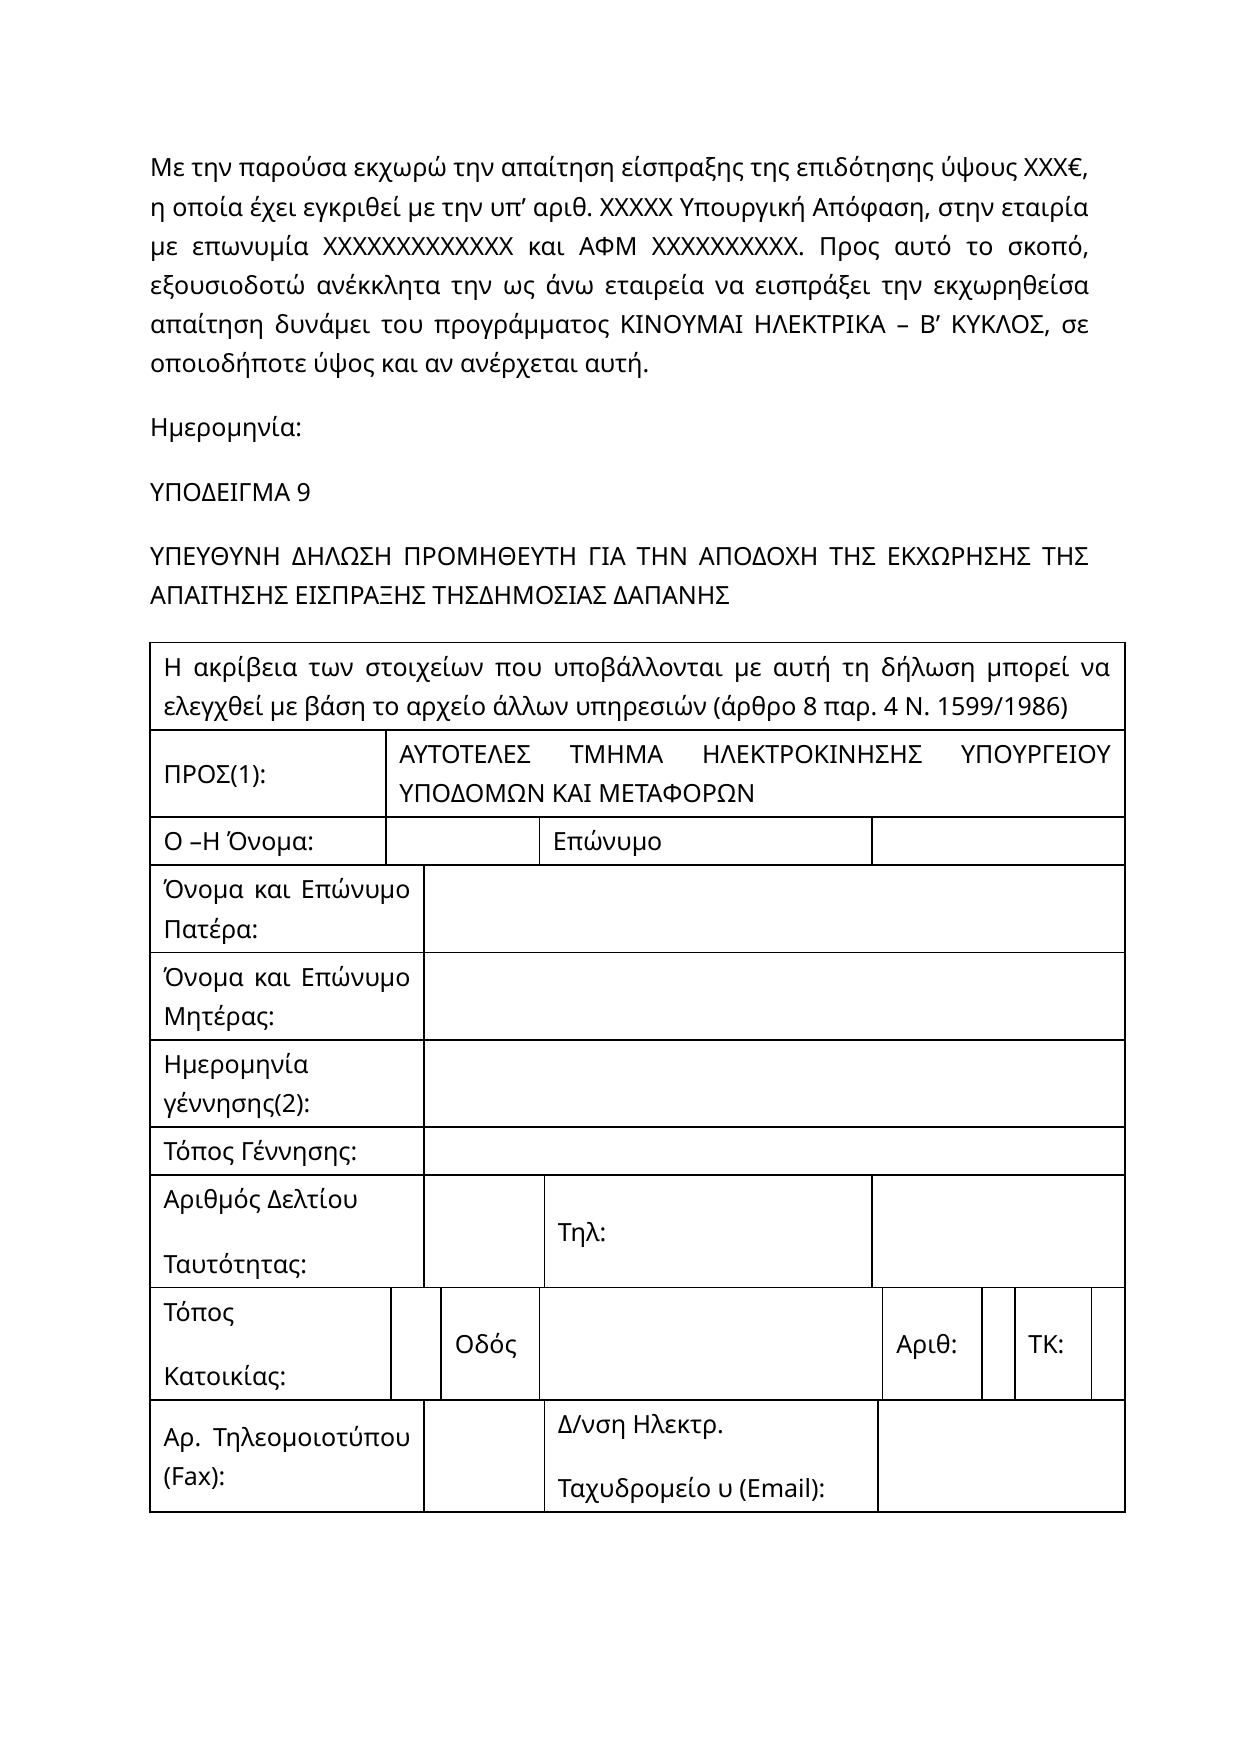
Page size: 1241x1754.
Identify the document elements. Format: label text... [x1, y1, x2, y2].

table_cell [425, 1128, 1124, 1174]
table_cell Τόπος Κατοικίας: [151, 1288, 390, 1399]
text Με την παρούσα εκχωρώ την απαίτηση είσπραξης της επιδότησης ύψους ΧΧΧ€, η οποία έχει εγκριθεί με την υπ’ αριθ. ΧΧΧΧΧ Υπουργική Απόφαση, στην εταιρία με επωνυμία ΧΧΧΧΧΧΧΧΧΧΧΧΧ και ΑΦΜ ΧΧΧΧΧΧΧΧΧΧ. Προς αυτό το σκοπό, εξουσιοδοτώ ανέκκλητα την ως άνω εταιρεία να εισπράξει την εκχωρηθείσα απαίτηση δυνάμει του προγράμματος ΚΙΝΟΥΜΑΙ ΗΛΕΚΤΡΙΚΑ – Β’ ΚΥΚΛΟΣ, σε οποιοδήποτε ύψος και αν ανέρχεται αυτή. [150, 150, 1090, 380]
text ΥΠΟΔΕΙΓΜΑ 9 [150, 474, 1090, 508]
table_cell Επώνυμο [540, 818, 871, 864]
table_cell [983, 1288, 1014, 1399]
table_cell Τόπος Γέννησης: [151, 1128, 423, 1174]
table_cell [425, 1176, 544, 1287]
table_cell [425, 1041, 1124, 1126]
table_cell [879, 1401, 1124, 1511]
table_cell ΑΥΤΟΤΕΛΕΣ ΤΜΗΜΑ ΗΛΕΚΤΡΟΚΙΝΗΣΗΣ ΥΠΟΥΡΓΕΙΟΥ ΥΠΟΔΟΜΩΝ ΚΑΙ ΜΕΤΑΦΟΡΩΝ [387, 731, 1124, 816]
table_cell Αριθμός Δελτίου Ταυτότητας: [151, 1176, 423, 1287]
table_cell Αρ. Τηλεομοιοτύπου (Fax): [151, 1401, 423, 1511]
table_cell Τηλ: [545, 1176, 871, 1287]
table_cell Όνομα και Επώνυμο Μητέρας: [151, 953, 423, 1039]
table_cell Ημερομηνία γέννησης(2): [151, 1041, 423, 1126]
table_cell [425, 866, 1124, 952]
table_cell [387, 818, 539, 864]
table_cell Όνομα και Επώνυμο Πατέρα: [151, 866, 423, 952]
table_cell [1092, 1288, 1124, 1399]
table_cell Αριθ: [883, 1288, 981, 1399]
table_cell [873, 1176, 1124, 1287]
table_cell [540, 1288, 882, 1399]
table_cell [425, 1401, 544, 1511]
text ΥΠΕΥΘΥΝΗ ΔΗΛΩΣΗ ΠΡΟΜΗΘΕΥΤΗ ΓΙΑ ΤΗΝ ΑΠΟΔΟΧΗ ΤΗΣ ΕΚΧΩΡΗΣΗΣ ΤΗΣ ΑΠΑΙΤΗΣΗΣ ΕΙΣΠΡΑΞΗΣ ΤΗΣΔΗΜΟΣΙΑΣ ΔΑΠΑΝΗΣ [150, 538, 1090, 612]
table_cell [425, 953, 1124, 1039]
table_header Η ακρίβεια των στοιχείων που υποβάλλονται με αυτή τη δήλωση μπορεί να ελεγχθεί με βάση το αρχείο άλλων υπηρεσιών (άρθρο 8 παρ. 4 Ν. 1599/1986) [151, 643, 1124, 729]
table_cell ΤΚ: [1016, 1288, 1091, 1399]
table_cell ΠΡΟΣ(1): [151, 731, 385, 816]
text Ημερομηνία: [150, 410, 1090, 444]
table_cell Δ/νση Ηλεκτρ. Ταχυδρομείο υ (Εmail): [545, 1401, 877, 1511]
table_cell Οδός [442, 1288, 539, 1399]
table_cell [392, 1288, 440, 1399]
table_cell [873, 818, 1124, 864]
table_cell Ο –Η Όνομα: [151, 818, 385, 864]
